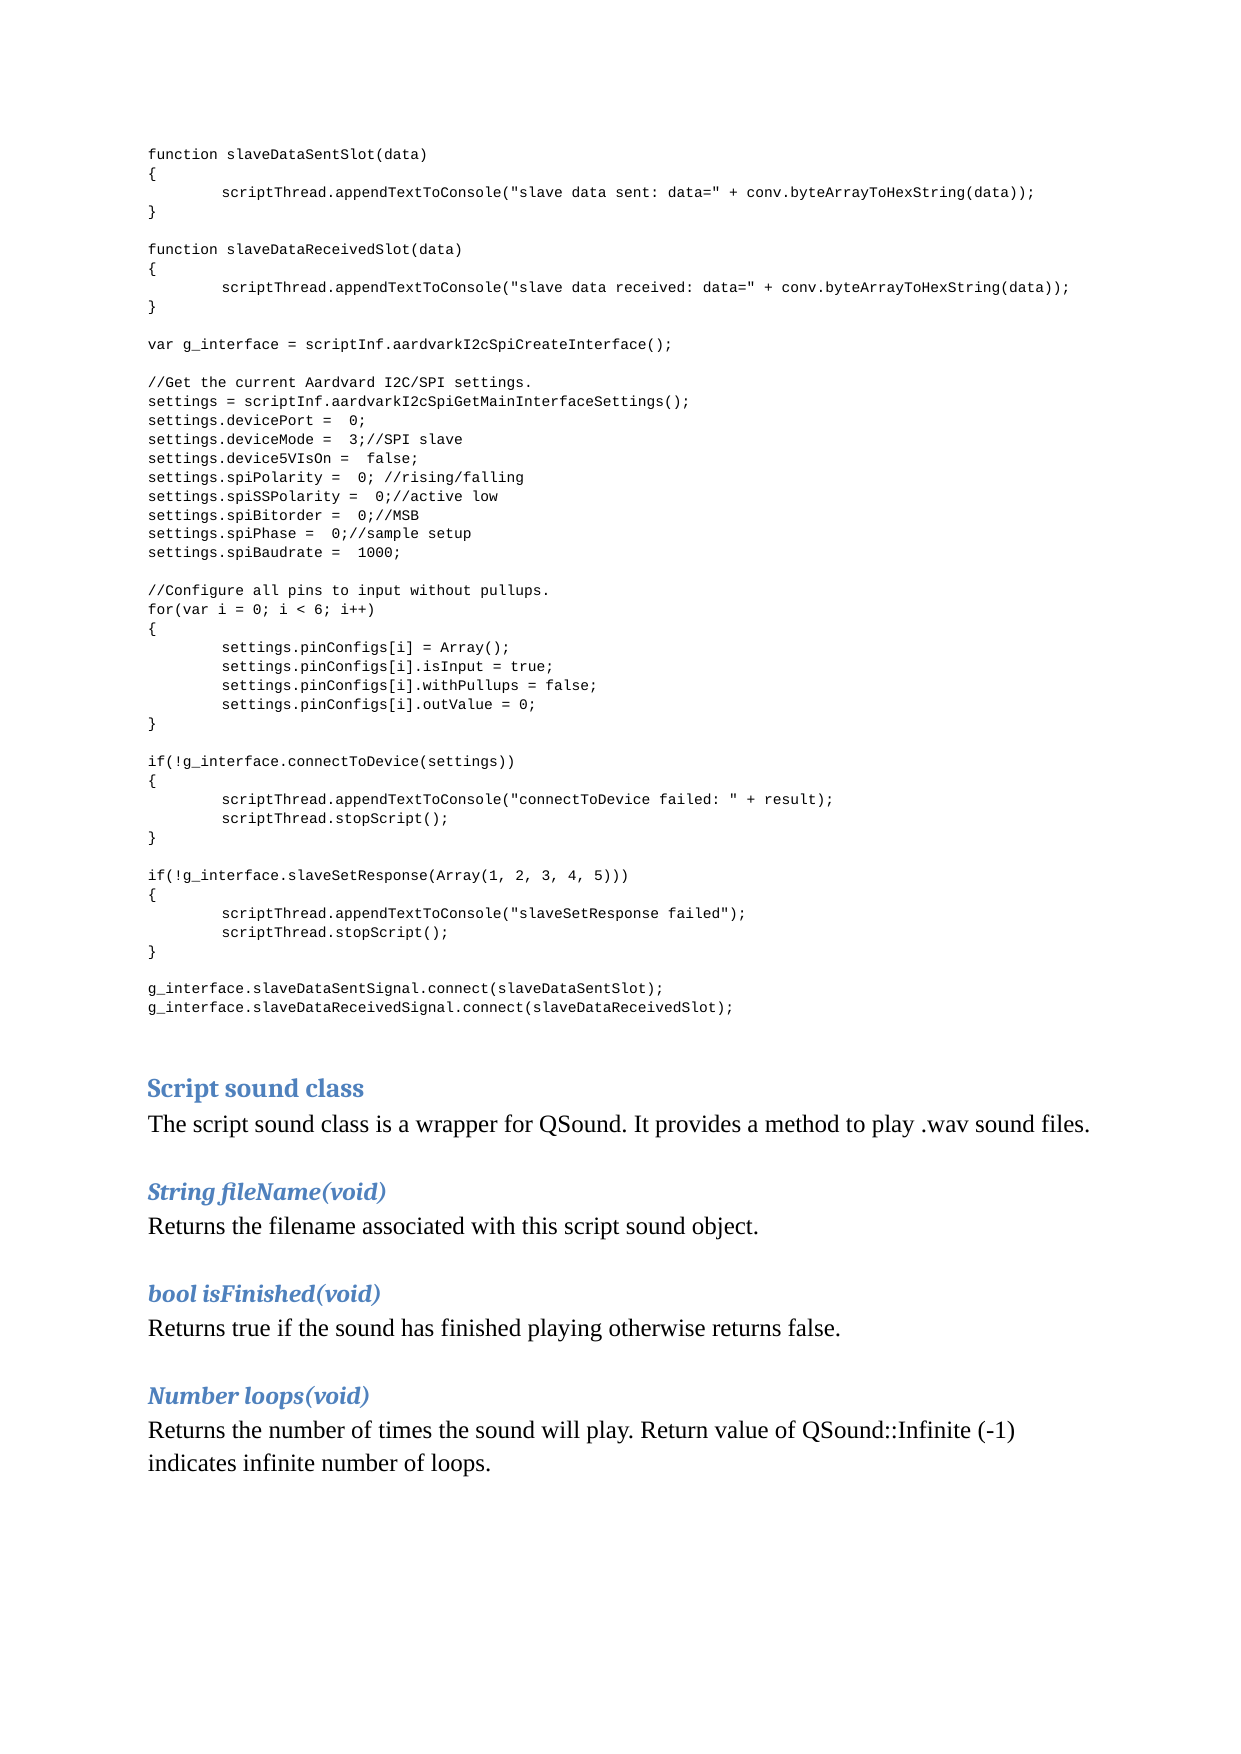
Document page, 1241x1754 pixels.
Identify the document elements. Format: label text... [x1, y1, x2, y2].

text { [148, 167, 1093, 183]
text Returns the filename associated with this script sound object. [148, 1211, 1093, 1240]
text settings.spiPhase = 0;//sample setup [148, 527, 1093, 543]
text settings.pinConfigs[i].withPullups = false; [148, 678, 1093, 695]
text scriptThread.appendTextToConsole("slaveSetResponse failed"); [148, 906, 1093, 922]
subtitle Number loops(void) [148, 1382, 1093, 1411]
text //Get the current Aardvard I2C/SPI settings. [148, 375, 1093, 392]
subtitle String fileName(void) [148, 1178, 1093, 1207]
text settings.spiBaudrate = 1000; [148, 546, 1093, 562]
text settings.spiPolarity = 0; //rising/falling [148, 470, 1093, 486]
text The script sound class is a wrapper for QSound. It provides a method to play .wav sound files. [148, 1109, 1093, 1138]
text scriptThread.stopScript(); [148, 811, 1093, 828]
text settings.spiBitorder = 0;//MSB [148, 508, 1093, 524]
text var g_interface = scriptInf.aardvarkI2cSpiCreateInterface(); [148, 337, 1093, 354]
text g_interface.slaveDataReceivedSignal.connect(slaveDataReceivedSlot); [148, 1001, 1093, 1017]
text } [148, 299, 1093, 316]
text settings = scriptInf.aardvarkI2cSpiGetMainInterfaceSettings(); [148, 394, 1093, 411]
text settings.device5VIsOn = false; [148, 451, 1093, 467]
text { [148, 261, 1093, 278]
text //Configure all pins to input without pullups. [148, 584, 1093, 600]
text { [148, 887, 1093, 903]
text settings.pinConfigs[i] = Array(); [148, 641, 1093, 657]
text scriptThread.appendTextToConsole("slave data sent: data=" + conv.byteArrayToHexString(data)); [148, 186, 1093, 202]
subtitle bool isFinished(void) [148, 1280, 1093, 1309]
text settings.devicePort = 0; [148, 413, 1093, 429]
text Returns true if the sound has finished playing otherwise returns false. [148, 1313, 1093, 1342]
text settings.spiSSPolarity = 0;//active low [148, 489, 1093, 505]
text settings.deviceMode = 3;//SPI slave [148, 432, 1093, 448]
text g_interface.slaveDataSentSignal.connect(slaveDataSentSlot); [148, 982, 1093, 998]
text scriptThread.stopScript(); [148, 925, 1093, 941]
subtitle Script sound class [148, 1073, 1093, 1105]
text settings.pinConfigs[i].isInput = true; [148, 659, 1093, 676]
text scriptThread.appendTextToConsole("slave data received: data=" + conv.byteArrayToHexString(data)); [148, 280, 1093, 297]
text if(!g_interface.slaveSetResponse(Array(1, 2, 3, 4, 5))) [148, 868, 1093, 884]
text for(var i = 0; i < 6; i++) [148, 603, 1093, 619]
text } [148, 944, 1093, 960]
text if(!g_interface.connectToDevice(settings)) [148, 754, 1093, 771]
text settings.pinConfigs[i].outValue = 0; [148, 697, 1093, 714]
text } [148, 830, 1093, 847]
text { [148, 622, 1093, 638]
text function slaveDataSentSlot(data) [148, 148, 1093, 164]
text } [148, 716, 1093, 733]
text Returns the number of times the sound will play. Return value of QSound::Infinite (-1) indicates infinite number of loops. [148, 1415, 1093, 1477]
text { [148, 773, 1093, 790]
text } [148, 204, 1093, 221]
text scriptThread.appendTextToConsole("connectToDevice failed: " + result); [148, 792, 1093, 809]
text function slaveDataReceivedSlot(data) [148, 242, 1093, 259]
